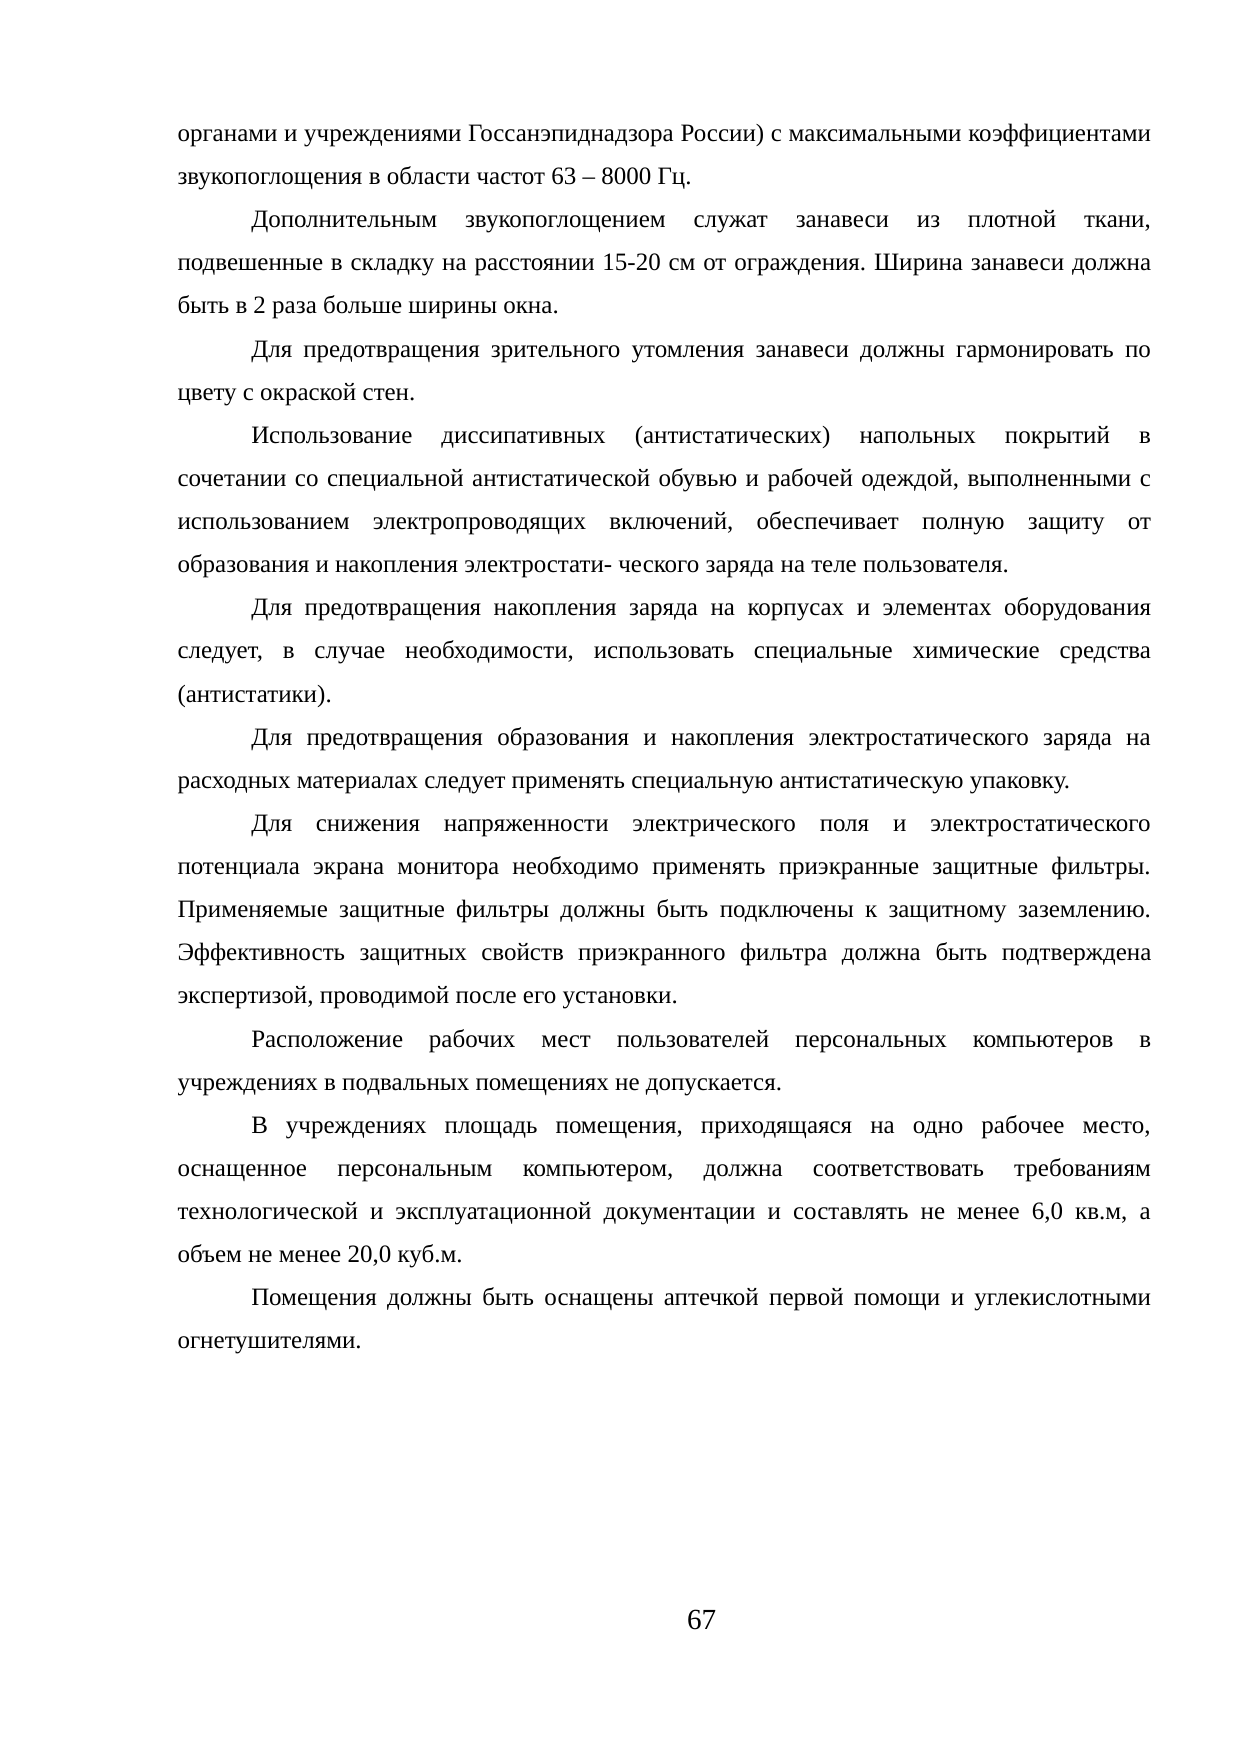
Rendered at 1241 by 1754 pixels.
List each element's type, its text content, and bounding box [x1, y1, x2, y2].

text В учреждениях площадь помещения, приходящаяся на одно рабочее место, оснащенное персональным компьютером, должна соответствовать требованиям технологической и эксплуатационной документации и составлять не менее 6,0 кв.м, а объем не менее 20,0 куб.м. [177, 1110, 1152, 1268]
text органами и учреждениями Госсанэпиднадзора России) с максимальными коэффициентами звукопоглощения в области частот 63 – 8000 Гц. [177, 118, 1152, 190]
text Для снижения напряженности электрического поля и электростатического потенциала экрана монитора необходимо применять приэкранные защитные фильтры. Применяемые защитные фильтры должны быть подключены к защитному заземлению. Эффективность защитных свойств приэкранного фильтра должна быть подтверждена экспертизой, проводимой после его установки. [177, 808, 1152, 1009]
text Помещения должны быть оснащены аптечкой первой помощи и углекислотными огнетушителями. [177, 1282, 1152, 1354]
text Для предотвращения образования и накопления электростатического заряда на расходных материалах следует применять специальную антистатическую упаковку. [177, 722, 1152, 794]
text Дополнительным звукопоглощением служат занавеси из плотной ткани, подвешенные в складку на расстоянии 15-20 см от ограждения. Ширина занавеси должна быть в 2 раза больше ширины окна. [177, 204, 1152, 319]
text Для предотвращения зрительного утомления занавеси должны гармонировать по цвету с окраской стен. [177, 334, 1152, 406]
text Расположение рабочих мест пользователей персональных компьютеров в учреждениях в подвальных помещениях не допускается. [177, 1024, 1152, 1096]
text Использование диссипативных (антистатических) напольных покрытий в сочетании со специальной антистатической обувью и рабочей одеждой, выполненными с использованием электропроводящих включений, обеспечивает полную защиту от образования и накопления электростати- ческого заряда на теле пользователя. [177, 420, 1152, 578]
text Для предотвращения накопления заряда на корпусах и элементах оборудования следует, в случае необходимости, использовать специальные химические средства (антистатики). [177, 592, 1152, 707]
